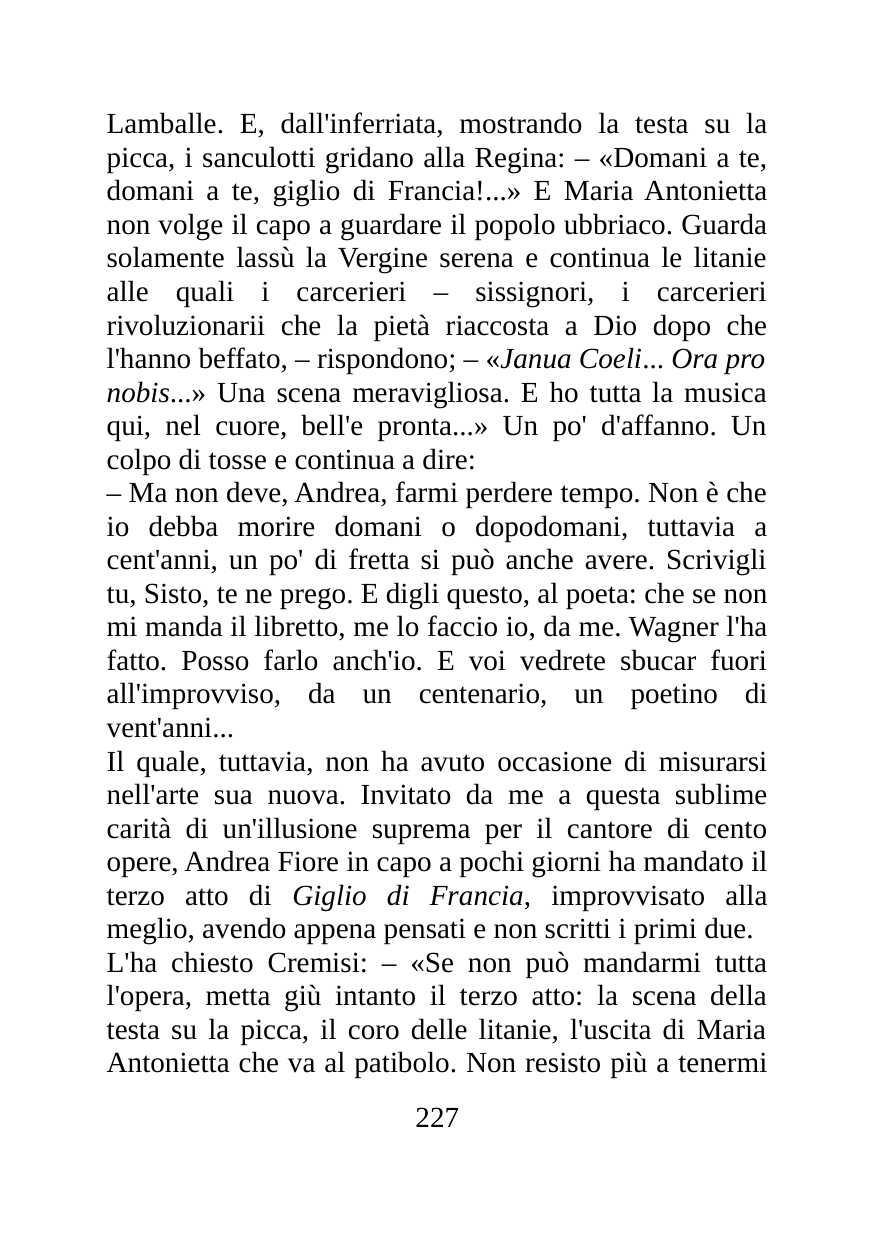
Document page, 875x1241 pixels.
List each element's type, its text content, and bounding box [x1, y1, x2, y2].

text L'ha chiesto Cremisi: – «Se non può mandarmi tutta l'opera, metta giù intanto il terzo atto: la scena della testa su la picca, il coro delle litanie, l'uscita di Maria Antonietta che va al patibolo. Non resisto più a tenermi [106, 945, 768, 1079]
text – Ma non deve, Andrea, farmi perdere tempo. Non è che io debba morire domani o dopodomani, tuttavia a cent'anni, un po' di fretta si può anche avere. Scrivigli tu, Sisto, te ne prego. E digli questo, al poeta: che se non mi manda il libretto, me lo faccio io, da me. Wagner l'ha fatto. Posso farlo anch'io. E voi vedrete sbucar fuori all'improvviso, da un centenario, un poetino di vent'anni... [106, 475, 768, 744]
text Il quale, tuttavia, non ha avuto occasione di misurarsi nell'arte sua nuova. Invitato da me a questa sublime carità di un'illusione suprema per il cantore di cento opere, Andrea Fiore in capo a pochi giorni ha mandato il terzo atto di Giglio di Francia, improvvisato alla meglio, avendo appena pensati e non scritti i primi due. [106, 744, 768, 945]
text Lamballe. E, dall'inferriata, mostrando la testa su la picca, i sanculotti gridano alla Regina: – «Domani a te, domani a te, giglio di Francia!...» E Maria Antonietta non volge il capo a guardare il popolo ubbriaco. Guarda solamente lassù la Vergine serena e continua le litanie alle quali i carcerieri – sissignori, i carcerieri rivoluzionarii che la pietà riaccosta a Dio dopo che l'hanno beffato, – rispondono; – «Janua Coeli... Ora pro nobis...» Una scena meravigliosa. E ho tutta la musica qui, nel cuore, bell'e pronta...» Un po' d'affanno. Un colpo di tosse e continua a dire: [106, 106, 768, 475]
